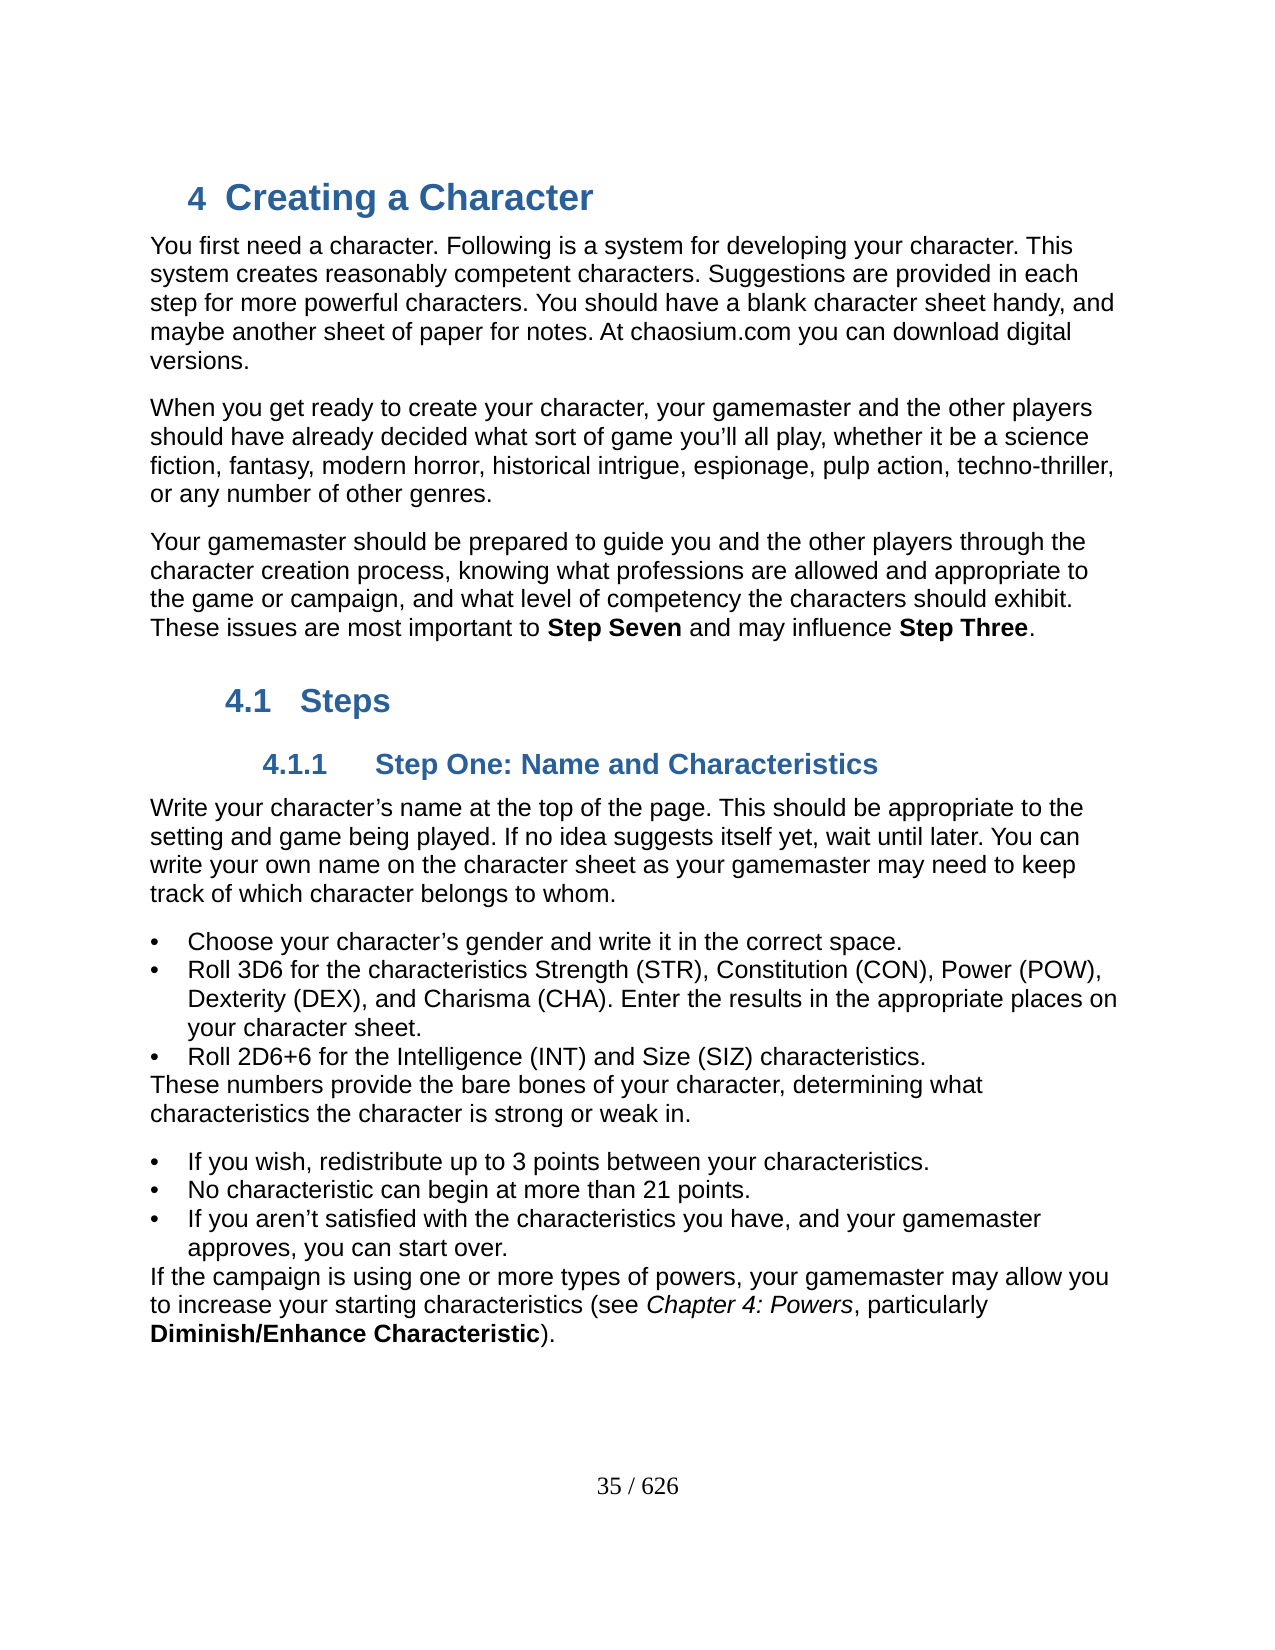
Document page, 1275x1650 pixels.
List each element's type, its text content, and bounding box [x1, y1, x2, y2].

subtitle Step One: Name and Characteristics [262, 747, 1125, 781]
text Your gamemaster should be prepared to guide you and the other players through the character creation process, knowing what professions are allowed and appropriate to the game or campaign, and what level of competency the characters should exhibit. These issues are most important to Step Seven and may influence Step Three. [150, 527, 1125, 642]
subtitle Steps [225, 681, 1125, 720]
text • Roll 3D6 for the characteristics Strength (STR), Constitution (CON), Power (POW), Dexterity (DEX), and Charisma (CHA). Enter the results in the appropriate places on your character sheet. [150, 956, 1125, 1042]
subtitle Creating a Character [187, 175, 1125, 218]
text • If you wish, redistribute up to 3 points between your characteristics. [150, 1147, 1125, 1176]
text • Choose your character’s gender and write it in the correct space. [150, 927, 1125, 956]
text These numbers provide the bare bones of your character, determining what characteristics the character is strong or weak in. [150, 1071, 1125, 1128]
text If the campaign is using one or more types of powers, your gamemaster may allow you to increase your starting characteristics (see Chapter 4: Powers, particularly Diminish/Enhance Characteristic). [150, 1262, 1125, 1348]
text • If you aren’t satisfied with the characteristics you have, and your gamemaster approves, you can start over. [150, 1204, 1125, 1262]
text When you get ready to create your character, your gamemaster and the other players should have already decided what sort of game you’ll all play, whether it be a science fiction, fantasy, modern horror, historical intrigue, espionage, pulp action, techno-thriller, or any number of other genres. [150, 393, 1125, 508]
text You first need a character. Following is a system for developing your character. This system creates reasonably competent characters. Suggestions are provided in each step for more powerful characters. You should have a blank character sheet handy, and maybe another sheet of paper for notes. At chaosium.com you can download digital versions. [150, 231, 1125, 374]
text • No characteristic can begin at more than 21 points. [150, 1176, 1125, 1204]
text • Roll 2D6+6 for the Intelligence (INT) and Size (SIZ) characteristics. [150, 1042, 1125, 1071]
text Write your character’s name at the top of the page. This should be appropriate to the setting and game being played. If no idea suggests itself yet, wait until later. You can write your own name on the character sheet as your gamemaster may need to keep track of which character belongs to whom. [150, 793, 1125, 908]
